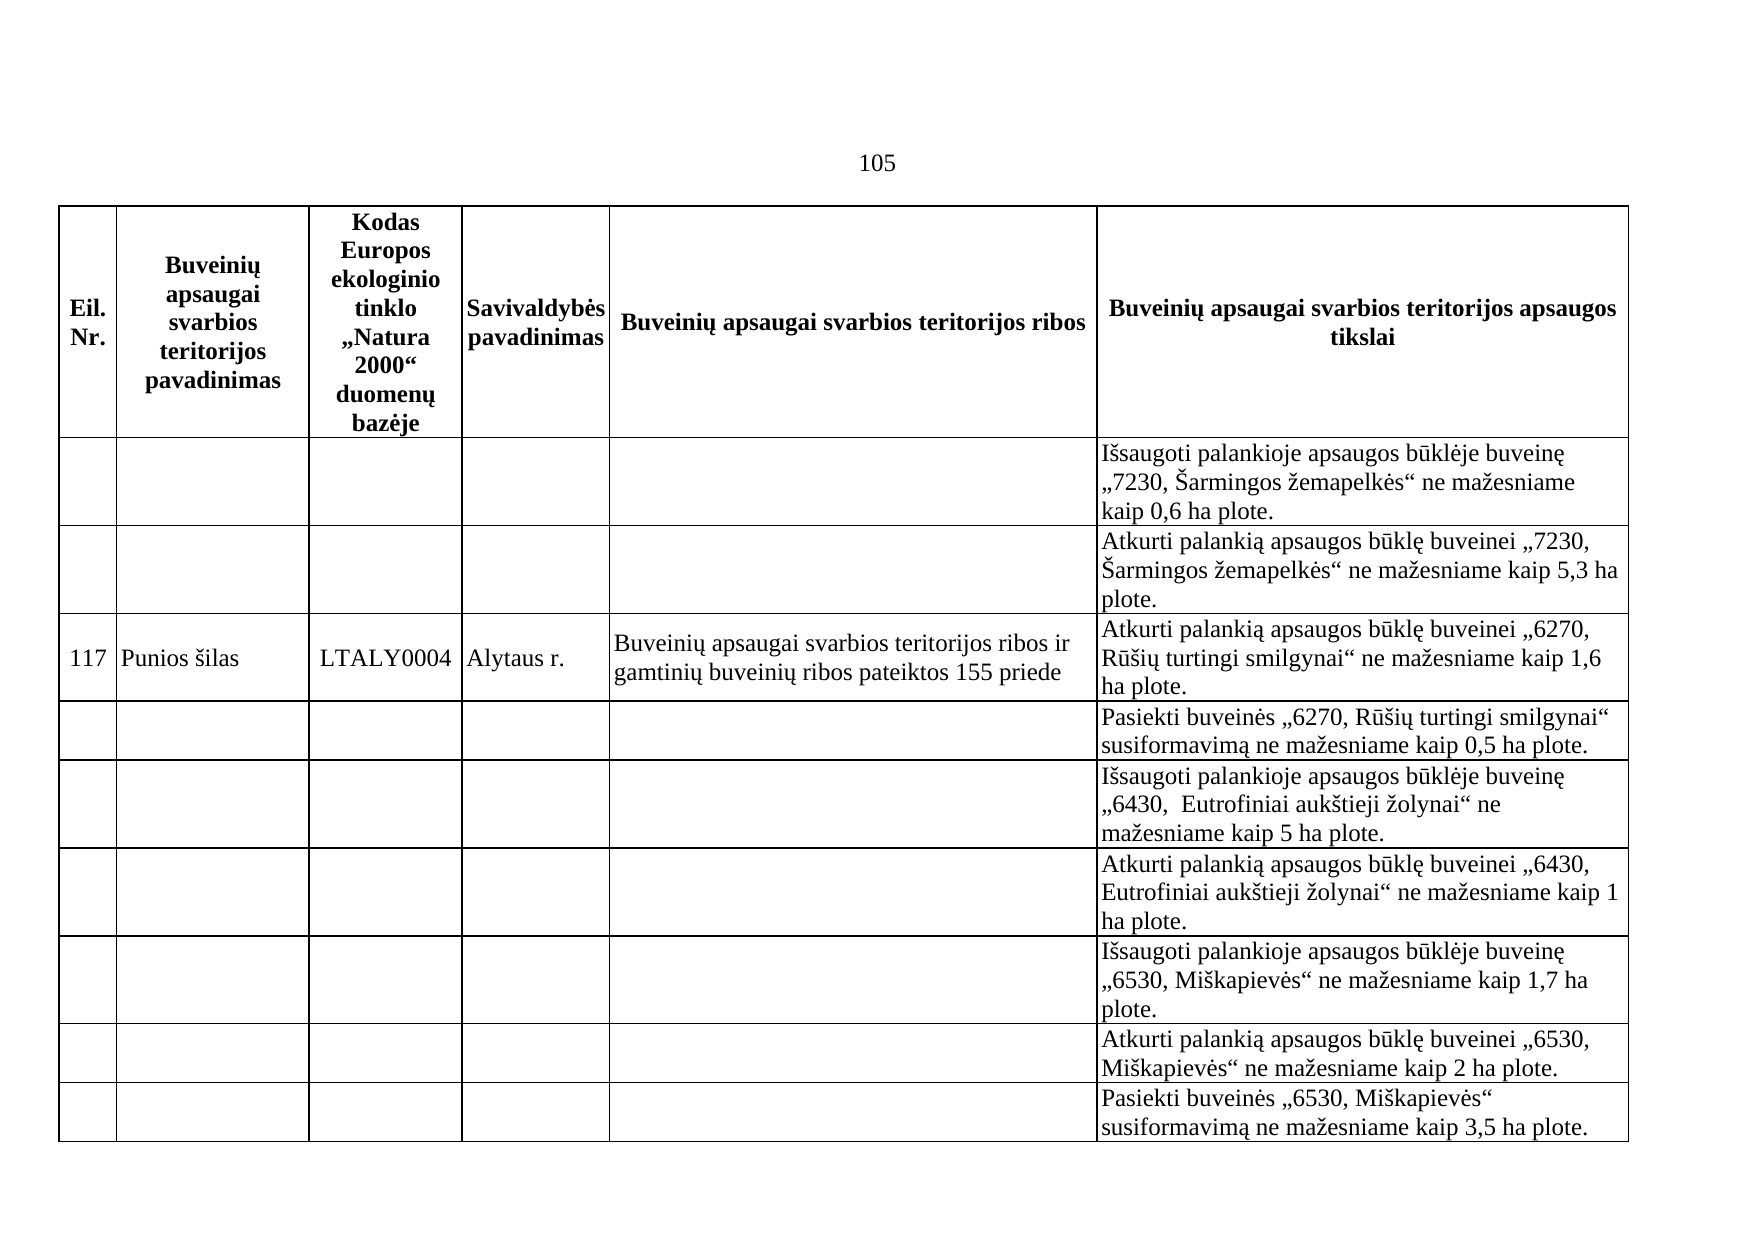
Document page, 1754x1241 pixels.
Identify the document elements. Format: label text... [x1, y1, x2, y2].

table_cell Pasiekti buveinės „6270, Rūšių turtingi smilgynai“ susiformavimą ne mažesniame kaip 0,5 ha plote. [1098, 702, 1628, 759]
table_cell [310, 702, 461, 759]
table_cell [310, 1083, 461, 1141]
table_cell Atkurti palankią apsaugos būklę buveinei „6270, Rūšių turtingi smilgynai“ ne mažesniame kaip 1,6 ha plote. [1098, 614, 1628, 700]
table_cell [610, 937, 1096, 1023]
table_cell Buveinių apsaugai svarbios teritorijos ribos ir gamtinių buveinių ribos pateiktos 155 priede [610, 614, 1096, 700]
table_cell [117, 761, 308, 847]
table_cell [463, 761, 609, 847]
table_cell [117, 1083, 308, 1141]
table_cell Atkurti palankią apsaugos būklę buveinei „7230, Šarmingos žemapelkės“ ne mažesniame kaip 5,3 ha plote. [1098, 526, 1628, 612]
table_cell [463, 849, 609, 935]
table_cell [117, 702, 308, 759]
table_cell [117, 1024, 308, 1082]
table_cell [310, 1024, 461, 1082]
table_cell [310, 761, 461, 847]
table_header Buveinių apsaugai svarbios teritorijos ribos [610, 207, 1096, 437]
table_cell Išsaugoti palankioje apsaugos būklėje buveinę „6430, Eutrofiniai aukštieji žolynai“ ne mažesniame kaip 5 ha plote. [1098, 761, 1628, 847]
table_cell [463, 1083, 609, 1141]
table_cell [463, 1024, 609, 1082]
table_cell [60, 1083, 116, 1141]
table_cell 117 [60, 614, 116, 700]
table_cell [60, 761, 116, 847]
table_cell [310, 438, 461, 524]
table_cell [117, 526, 308, 612]
table_header Savivaldybės pavadinimas [463, 207, 609, 437]
table_cell [610, 761, 1096, 847]
table_cell [117, 937, 308, 1023]
table_cell Atkurti palankią apsaugos būklę buveinei „6430, Eutrofiniai aukštieji žolynai“ ne mažesniame kaip 1 ha plote. [1098, 849, 1628, 935]
table_cell [610, 702, 1096, 759]
table_cell [310, 937, 461, 1023]
table_header Eil. Nr. [60, 207, 116, 437]
table_cell [60, 1024, 116, 1082]
table_cell [610, 438, 1096, 524]
table_cell Išsaugoti palankioje apsaugos būklėje buveinę „7230, Šarmingos žemapelkės“ ne mažesniame kaip 0,6 ha plote. [1098, 438, 1628, 524]
table_cell [463, 438, 609, 524]
table_header Buveinių apsaugai svarbios teritorijos apsaugos tikslai [1098, 207, 1628, 437]
table_cell [117, 849, 308, 935]
table_cell [463, 702, 609, 759]
table_cell [610, 849, 1096, 935]
table_cell Išsaugoti palankioje apsaugos būklėje buveinę „6530, Miškapievės“ ne mažesniame kaip 1,7 ha plote. [1098, 937, 1628, 1023]
table_cell [610, 1024, 1096, 1082]
table_cell [610, 1083, 1096, 1141]
table_header Kodas Europos ekologinio tinklo „Natura 2000“ duomenų bazėje [310, 207, 461, 437]
table_cell Pasiekti buveinės „6530, Miškapievės“ susiformavimą ne mažesniame kaip 3,5 ha plote. [1098, 1083, 1628, 1141]
table_cell Atkurti palankią apsaugos būklę buveinei „6530, Miškapievės“ ne mažesniame kaip 2 ha plote. [1098, 1024, 1628, 1082]
table_cell [60, 438, 116, 524]
table_cell LTALY0004 [310, 614, 461, 700]
table_cell [463, 526, 609, 612]
table_cell [60, 849, 116, 935]
table_cell Alytaus r. [463, 614, 609, 700]
table_cell Punios šilas [117, 614, 308, 700]
table_cell [117, 438, 308, 524]
table_cell [310, 526, 461, 612]
table_cell [60, 702, 116, 759]
table_cell [60, 526, 116, 612]
table_cell [60, 937, 116, 1023]
table_header Buveinių apsaugai svarbios teritorijos pavadinimas [117, 207, 308, 437]
table_cell [610, 526, 1096, 612]
table_cell [310, 849, 461, 935]
table_cell [463, 937, 609, 1023]
